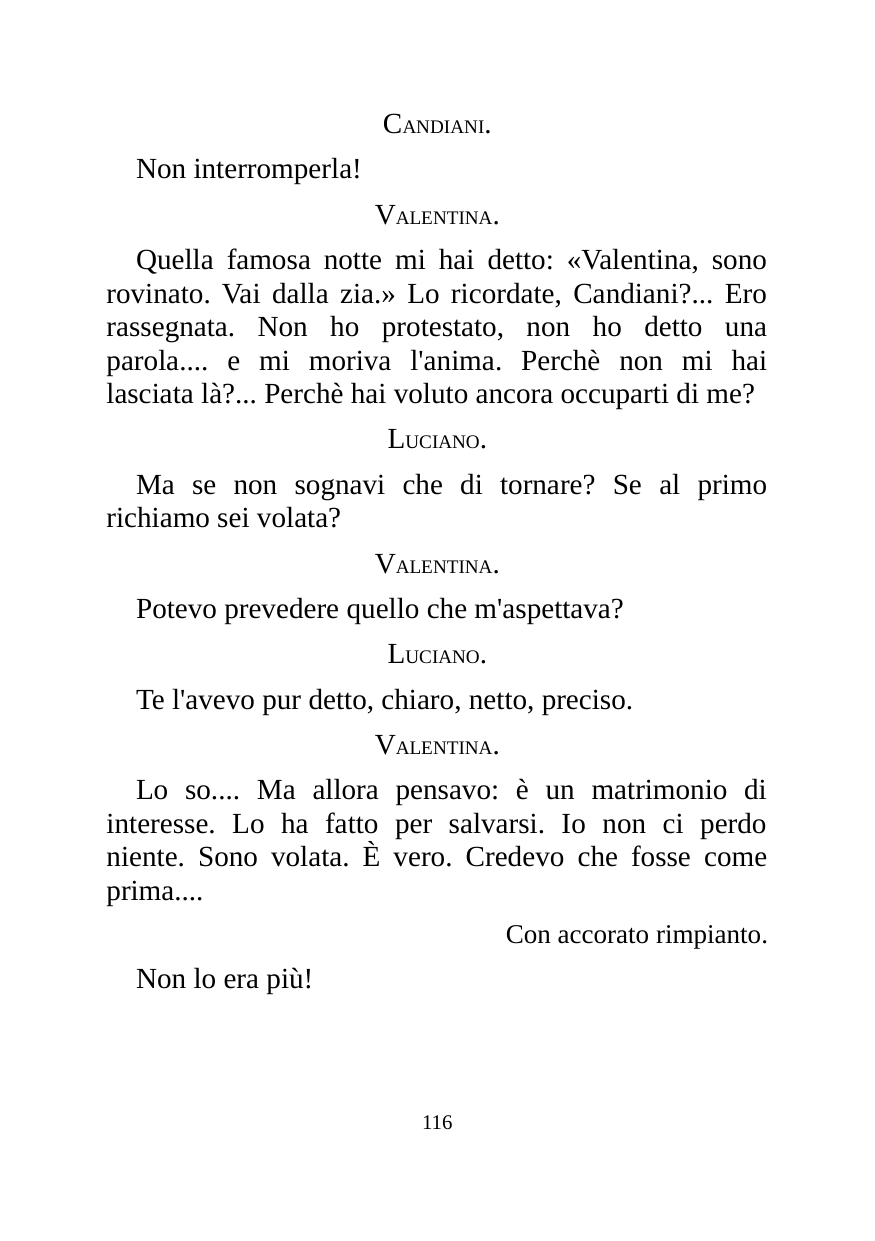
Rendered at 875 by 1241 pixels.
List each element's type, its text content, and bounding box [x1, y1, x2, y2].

text Candiani. [106, 106, 768, 140]
text Ma se non sognavi che di tornare? Se al primo richiamo sei volata? [106, 467, 768, 534]
text Non interromperla! [106, 152, 768, 185]
text Con accorato rimpianto. [402, 918, 768, 949]
text Valentina. [106, 546, 768, 579]
text Non lo era più! [106, 961, 768, 995]
text Valentina. [106, 197, 768, 230]
text Potevo prevedere quello che m'aspettava? [106, 591, 768, 625]
text Luciano. [106, 422, 768, 455]
text Lo so.... Ma allora pensavo: è un matrimonio di interesse. Lo ha fatto per salvarsi. Io non ci perdo niente. Sono volata. È vero. Credevo che fosse come prima.... [106, 772, 768, 907]
text Te l'avevo pur detto, chiaro, netto, preciso. [106, 682, 768, 715]
text Luciano. [106, 636, 768, 670]
text Valentina. [106, 727, 768, 761]
text Quella famosa notte mi hai detto: «Valentina, sono rovinato. Vai dalla zia.» Lo ricordate, Candiani?... Ero rassegnata. Non ho protestato, non ho detto una parola.... e mi moriva l'anima. Perchè non mi hai lasciata là?... Perchè hai voluto ancora occuparti di me? [106, 242, 768, 410]
